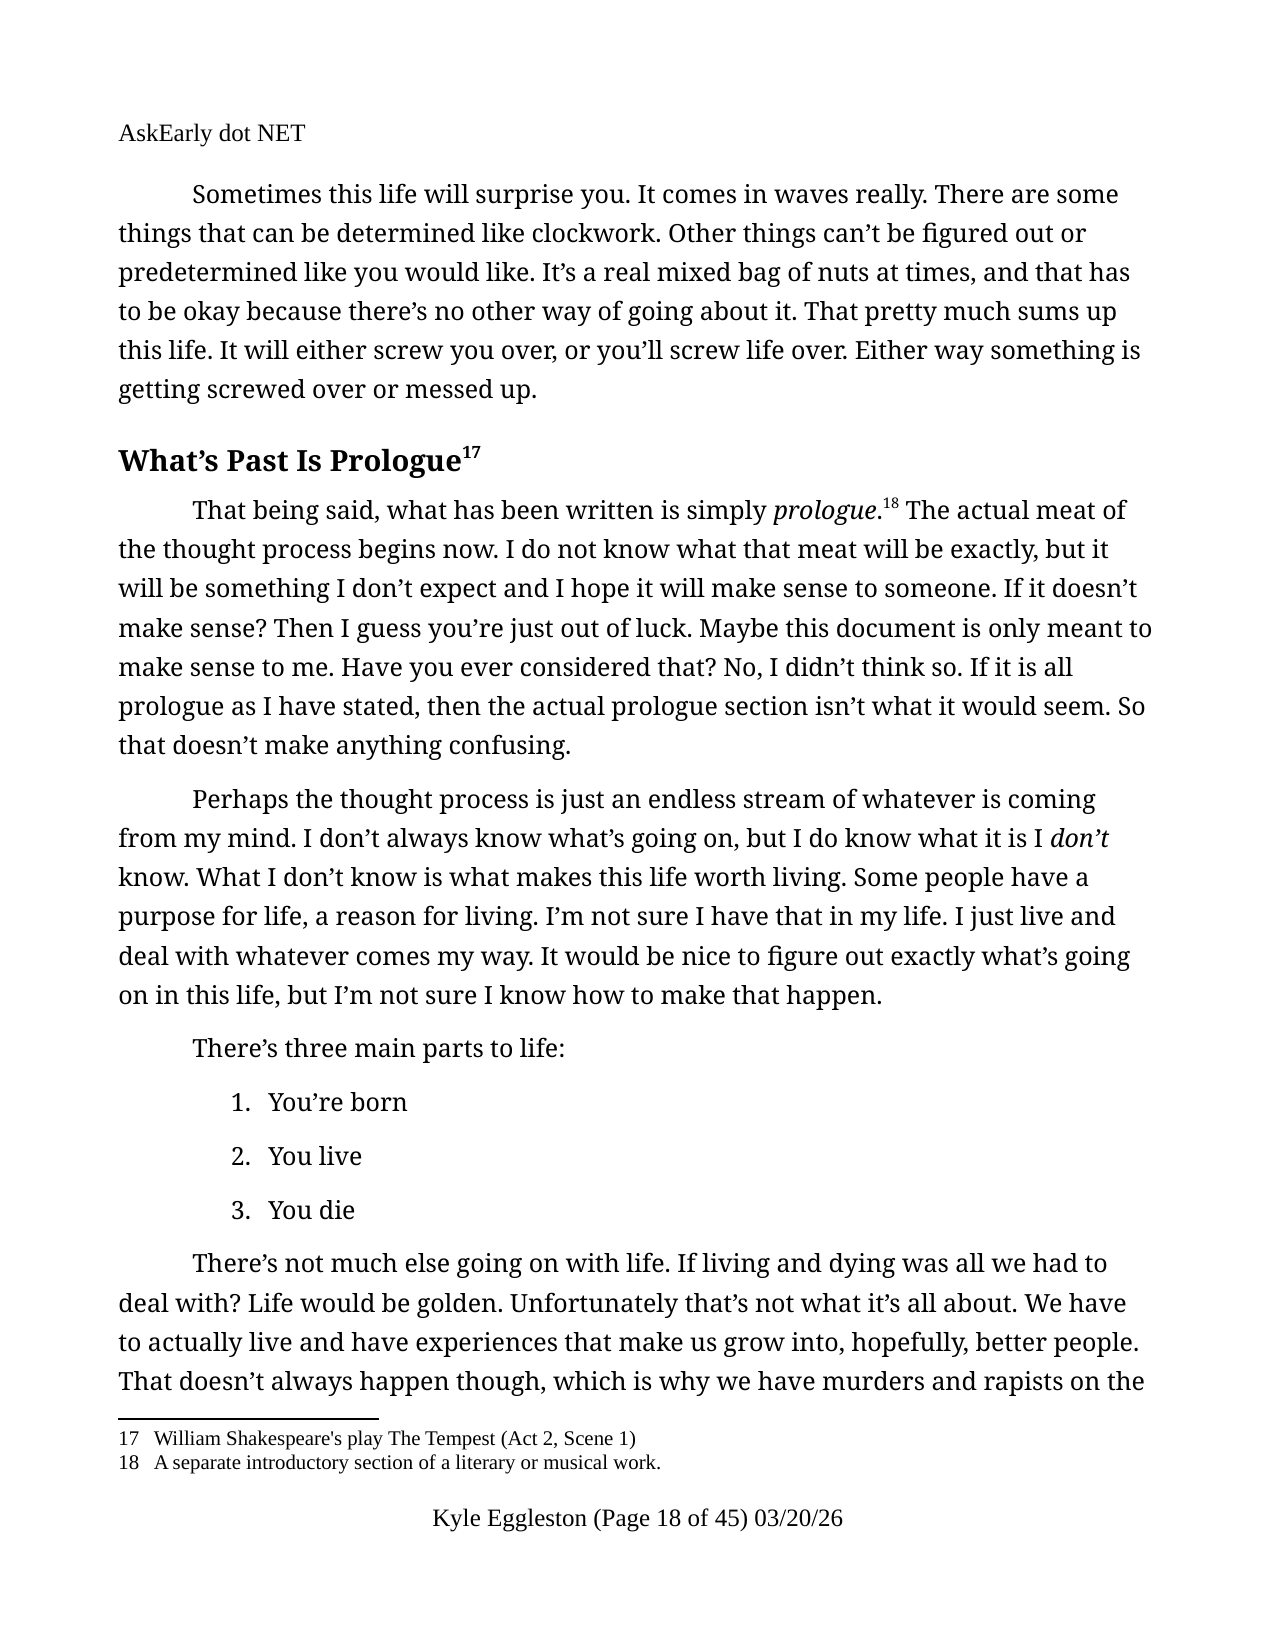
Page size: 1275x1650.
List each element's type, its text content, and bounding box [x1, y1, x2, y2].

text There’s not much else going on with life. If living and dying was all we had to deal with? Life would be golden. Unfortunately that’s not what it’s all about. We have to actually live and have experiences that make us grow into, hopefully, better people. That doesn’t always happen though, which is why we have murders and rapists on the [118, 1246, 1157, 1398]
text A separate introductory section of a literary or musical work. [118, 1449, 1157, 1474]
text Sometimes this life will surprise you. It comes in waves really. There are some things that can be determined like clockwork. Other things can’t be figured out or predetermined like you would like. It’s a real mixed bag of nuts at times, and that has to be okay because there’s no other way of going about it. That pretty much sums up this life. It will either screw you over, or you’ll screw life over. Either way something is getting screwed over or messed up. [118, 176, 1157, 406]
list You live [231, 1138, 1157, 1173]
subtitle What’s Past Is Prologue [118, 441, 1157, 480]
text That being said, what has been written is simply prologue. The actual meat of the thought process begins now. I do not know what that meat will be exactly, but it will be something I don’t expect and I hope it will make sense to someone. If it doesn’t make sense? Then I guess you’re just out of luck. Maybe this document is only meant to make sense to me. Have you ever considered that? No, I didn’t think so. If it is all prologue as I have stated, then the actual prologue section isn’t what it would seem. So that doesn’t make anything confusing. [118, 493, 1157, 762]
text Perhaps the thought process is just an endless stream of whatever is coming from my mind. I don’t always know what’s going on, but I do know what it is I don’t know. What I don’t know is what makes this life worth living. Some people have a purpose for life, a reason for living. I’m not sure I have that in my life. I just live and deal with whatever comes my way. It would be nice to figure out exactly what’s going on in this life, but I’m not sure I know how to make that happen. [118, 781, 1157, 1011]
text There’s three main parts to life: [118, 1031, 1157, 1065]
list You die [231, 1192, 1157, 1226]
list You’re born [231, 1085, 1157, 1119]
text William Shakespeare's play The Tempest (Act 2, Scene 1) [118, 1426, 1157, 1449]
